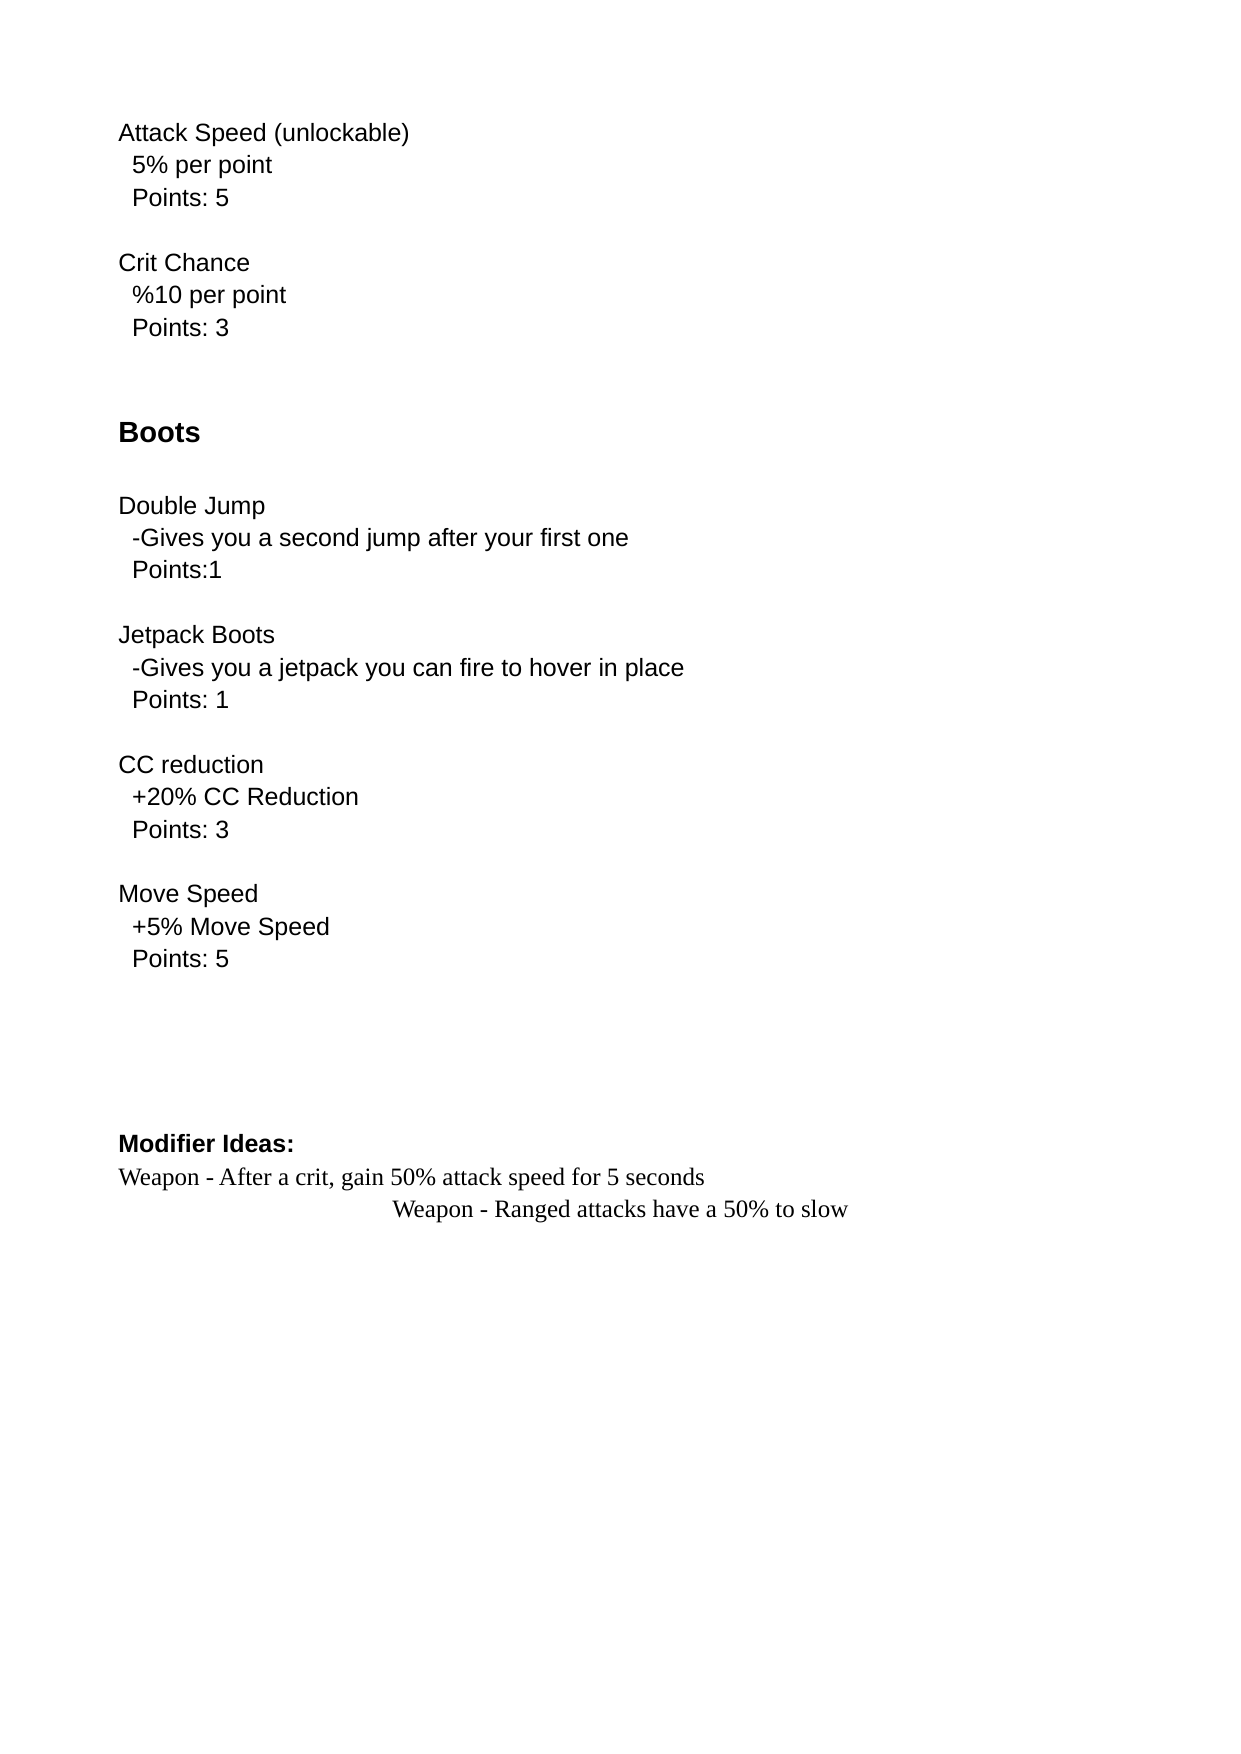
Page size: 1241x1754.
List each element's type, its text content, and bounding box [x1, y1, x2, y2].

text Points: 5 [118, 944, 1122, 973]
text Boots [118, 377, 1122, 449]
text 5% per point [118, 151, 1122, 179]
text Points: 3 [118, 312, 1122, 341]
text %10 per point [118, 280, 1122, 309]
text Weapon - After a crit, gain 50% attack speed for 5 seconds [118, 1162, 1122, 1190]
text CC reduction [118, 750, 1122, 779]
text Points: 1 [118, 685, 1122, 714]
text Crit Chance [118, 248, 1122, 276]
text Attack Speed (unlockable) [118, 118, 1122, 147]
text Move Speed [118, 879, 1122, 908]
text +5% Move Speed [118, 912, 1122, 941]
text -Gives you a second jump after your first one [118, 523, 1122, 552]
text +20% CC Reduction [118, 782, 1122, 811]
text Weapon - Ranged attacks have a 50% to slow [118, 1194, 1122, 1223]
text Points: 3 [118, 815, 1122, 843]
text Jetpack Boots [118, 620, 1122, 649]
text -Gives you a jetpack you can fire to hover in place [118, 653, 1122, 681]
text Points:1 [118, 556, 1122, 584]
text Points: 5 [118, 183, 1122, 212]
text Modifier Ideas: [118, 1129, 1122, 1158]
text Double Jump [118, 491, 1122, 519]
